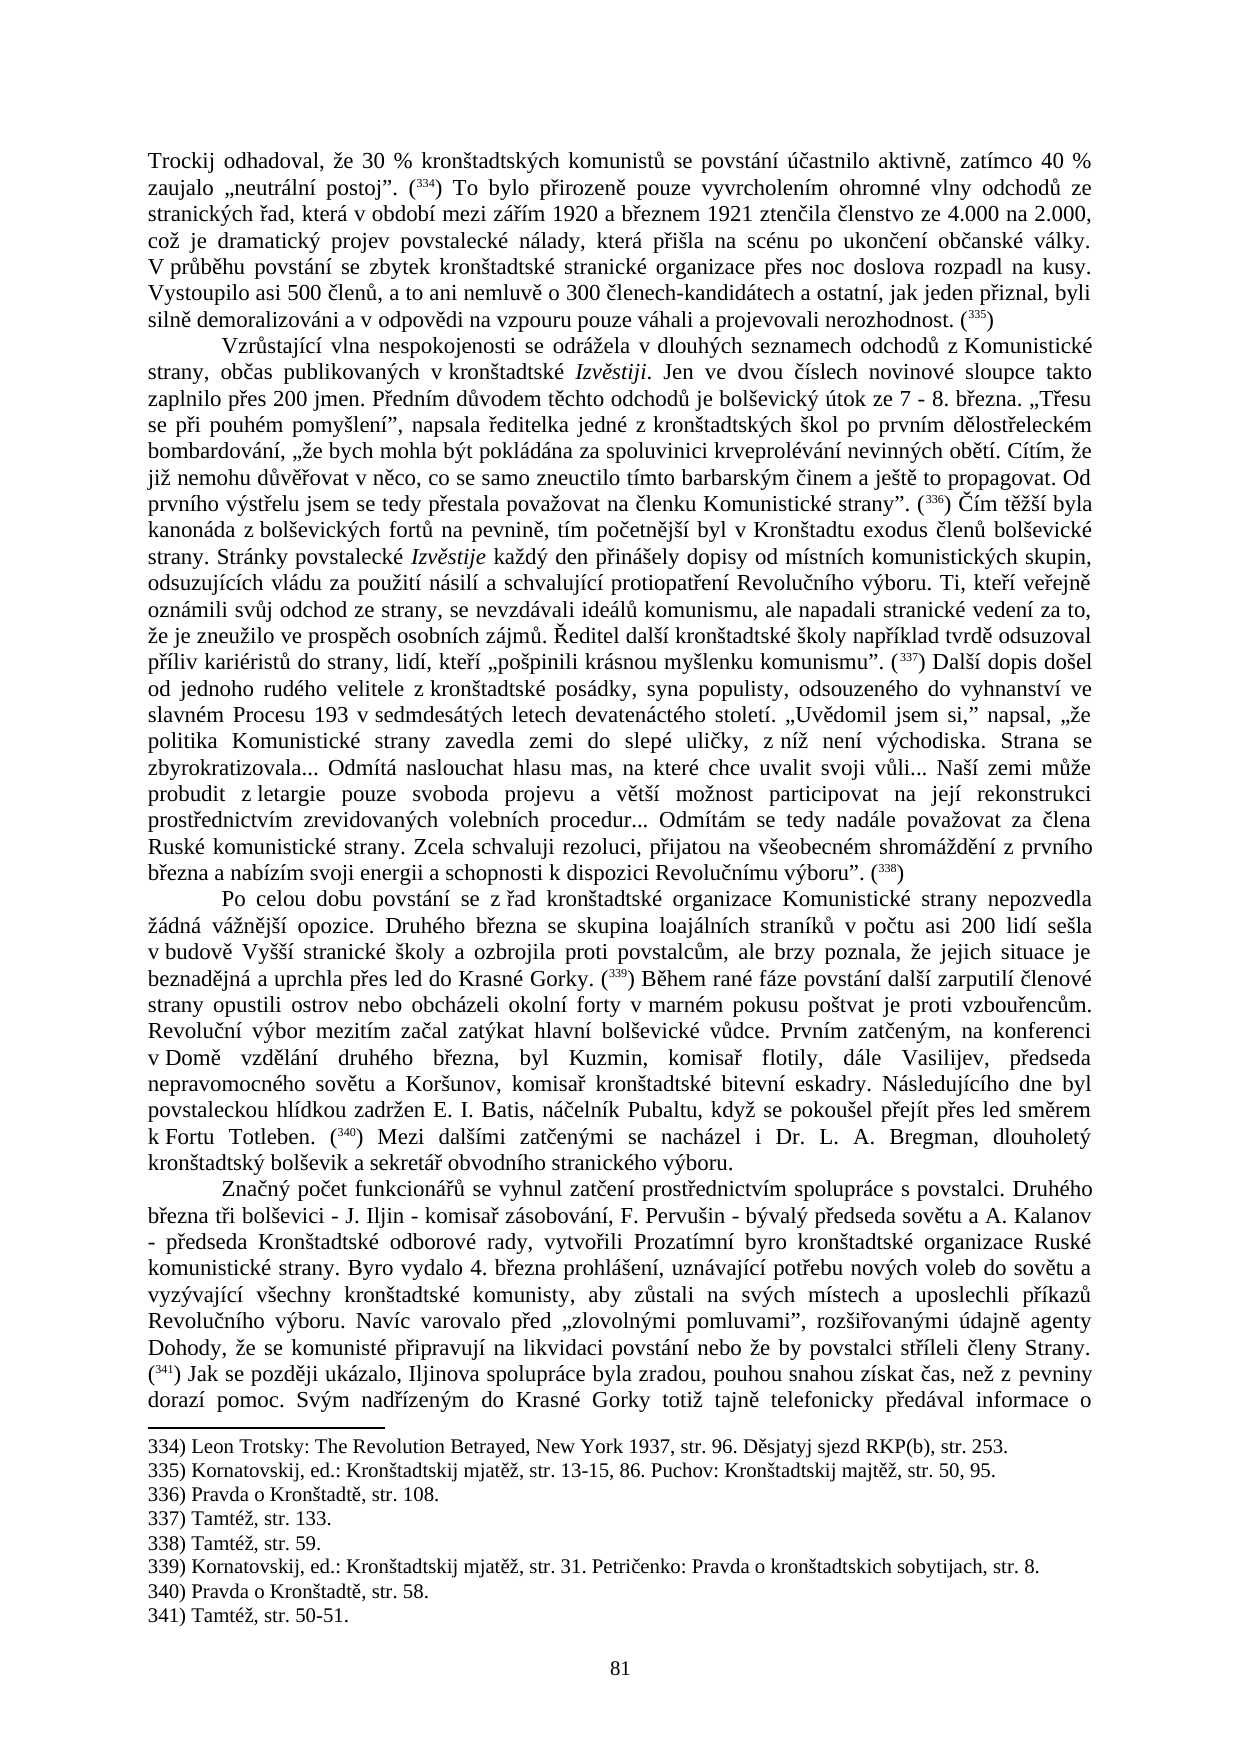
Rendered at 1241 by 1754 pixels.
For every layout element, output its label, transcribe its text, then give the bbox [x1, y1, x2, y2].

text ) Pravda o Kronštadtě, str. 108. [148, 1482, 1093, 1506]
text Vzrůstající vlna nespokojenosti se odrážela v dlouhých seznamech odchodů z Komunistické strany, občas publikovaných v kronštadtské Izvěstiji. Jen ve dvou číslech novinové sloupce takto zaplnilo přes 200 jmen. Předním důvodem těchto odchodů je bolševický útok ze 7 - 8. března. „Třesu se při pouhém pomyšlení”, napsala ředitelka jedné z kronštadtských škol po prvním dělostřeleckém bombardování, „že bych mohla být pokládána za spoluvinici krveprolévání nevinných obětí. Cítím, že již nemohu důvěřovat v něco, co se samo zneuctilo tímto barbarským činem a ještě to propagovat. Od prvního výstřelu jsem se tedy přestala považovat na členku Komunistické strany”. () Čím těžší byla kanonáda z bolševických fortů na pevnině, tím početnější byl v Kronštadtu exodus členů bolševické strany. Stránky povstalecké Izvěstije každý den přinášely dopisy od místních komunistických skupin, odsuzujících vládu za použití násilí a schvalující protiopatření Revolučního výboru. Ti, kteří veřejně oznámili svůj odchod ze strany, se nevzdávali ideálů komunismu, ale napadali stranické vedení za to, že je zneužilo ve prospěch osobních zájmů. Ředitel další kronštadtské školy například tvrdě odsuzoval příliv kariéristů do strany, lidí, kteří „pošpinili krásnou myšlenku komunismu”. () Další dopis došel od jednoho rudého velitele z kronštadtské posádky, syna populisty, odsouzeného do vyhnanství ve slavném Procesu 193 v sedmdesátých letech devatenáctého století. „Uvědomil jsem si,” napsal, „že politika Komunistické strany zavedla zemi do slepé uličky, z níž není východiska. Strana se zbyrokratizovala... Odmítá naslouchat hlasu mas, na které chce uvalit svoji vůli... Naší zemi může probudit z letargie pouze svoboda projevu a větší možnost participovat na její rekonstrukci prostřednictvím zrevidovaných volebních procedur... Odmítám se tedy nadále považovat za člena Ruské komunistické strany. Zcela schvaluji rezoluci, přijatou na všeobecném shromáždění z prvního března a nabízím svoji energii a schopnosti k dispozici Revolučnímu výboru”. () [148, 332, 1093, 886]
text Po celou dobu povstání se z řad kronštadtské organizace Komunistické strany nepozvedla žádná vážnější opozice. Druhého března se skupina loajálních straníků v počtu asi 200 lidí sešla v budově Vyšší stranické školy a ozbrojila proti povstalcům, ale brzy poznala, že jejich situace je beznadějná a uprchla přes led do Krasné Gorky. () Během rané fáze povstání další zarputilí členové strany opustili ostrov nebo obcházeli okolní forty v marném pokusu poštvat je proti vzbouřencům. Revoluční výbor mezitím začal zatýkat hlavní bolševické vůdce. Prvním zatčeným, na konferenci v Domě vzdělání druhého března, byl Kuzmin, komisař flotily, dále Vasilijev, předseda nepravomocného sovětu a Koršunov, komisař kronštadtské bitevní eskadry. Následujícího dne byl povstaleckou hlídkou zadržen E. I. Batis, náčelník Pubaltu, když se pokoušel přejít přes led směrem k Fortu Totleben. () Mezi dalšími zatčenými se nacházel i Dr. L. A. Bregman, dlouholetý kronštadtský bolševik a sekretář obvodního stranického výboru. [148, 886, 1093, 1175]
text ) Pravda o Kronštadtě, str. 58. [148, 1578, 1093, 1603]
text ) Tamtéž, str. 59. [148, 1530, 1093, 1554]
text Značný počet funkcionářů se vyhnul zatčení prostřednictvím spolupráce s povstalci. Druhého března tři bolševici - J. Iljin - komisař zásobování, F. Pervušin - bývalý předseda sovětu a A. Kalanov - předseda Kronštadtské odborové rady, vytvořili Prozatímní byro kronštadtské organizace Ruské komunistické strany. Byro vydalo 4. března prohlášení, uznávající potřebu nových voleb do sovětu a vyzývající všechny kronštadtské komunisty, aby zůstali na svých místech a uposlechli příkazů Revolučního výboru. Navíc varovalo před „zlovolnými pomluvami”, rozšiřovanými údajně agenty Dohody, že se komunisté připravují na likvidaci povstání nebo že by povstalci stříleli členy Strany. () Jak se později ukázalo, Iljinova spolupráce byla zradou, pouhou snahou získat čas, než z pevniny dorazí pomoc. Svým nadřízeným do Krasné Gorky totiž tajně telefonicky předával informace o [148, 1175, 1093, 1413]
text ) Leon Trotsky: The Revolution Betrayed, New York 1937, str. 96. Děsjatyj sjezd RKP(b), str. 253. [148, 1434, 1093, 1458]
text ) Tamtéž, str. 133. [148, 1506, 1093, 1530]
text ) Kornatovskij, ed.: Kronštadtskij mjatěž, str. 13-15, 86. Puchov: Kronštadtskij majtěž, str. 50, 95. [148, 1458, 1093, 1482]
text ) Kornatovskij, ed.: Kronštadtskij mjatěž, str. 31. Petričenko: Pravda o kronštadtskich sobytijach, str. 8. [148, 1554, 1093, 1578]
text Trockij odhadoval, že 30 % kronštadtských komunistů se povstání účastnilo aktivně, zatímco 40 % zaujalo „neutrální postoj”. () To bylo přirozeně pouze vyvrcholením ohromné vlny odchodů ze stranických řad, která v období mezi zářím 1920 a březnem 1921 ztenčila členstvo ze 4.000 na 2.000, což je dramatický projev povstalecké nálady, která přišla na scénu po ukončení občanské války. V průběhu povstání se zbytek kronštadtské stranické organizace přes noc doslova rozpadl na kusy. Vystoupilo asi 500 členů, a to ani nemluvě o 300 členech-kandidátech a ostatní, jak jeden přiznal, byli silně demoralizováni a v odpovědi na vzpouru pouze váhali a projevovali nerozhodnost. () [148, 148, 1093, 332]
text ) Tamtéž, str. 50-51. [148, 1603, 1093, 1627]
